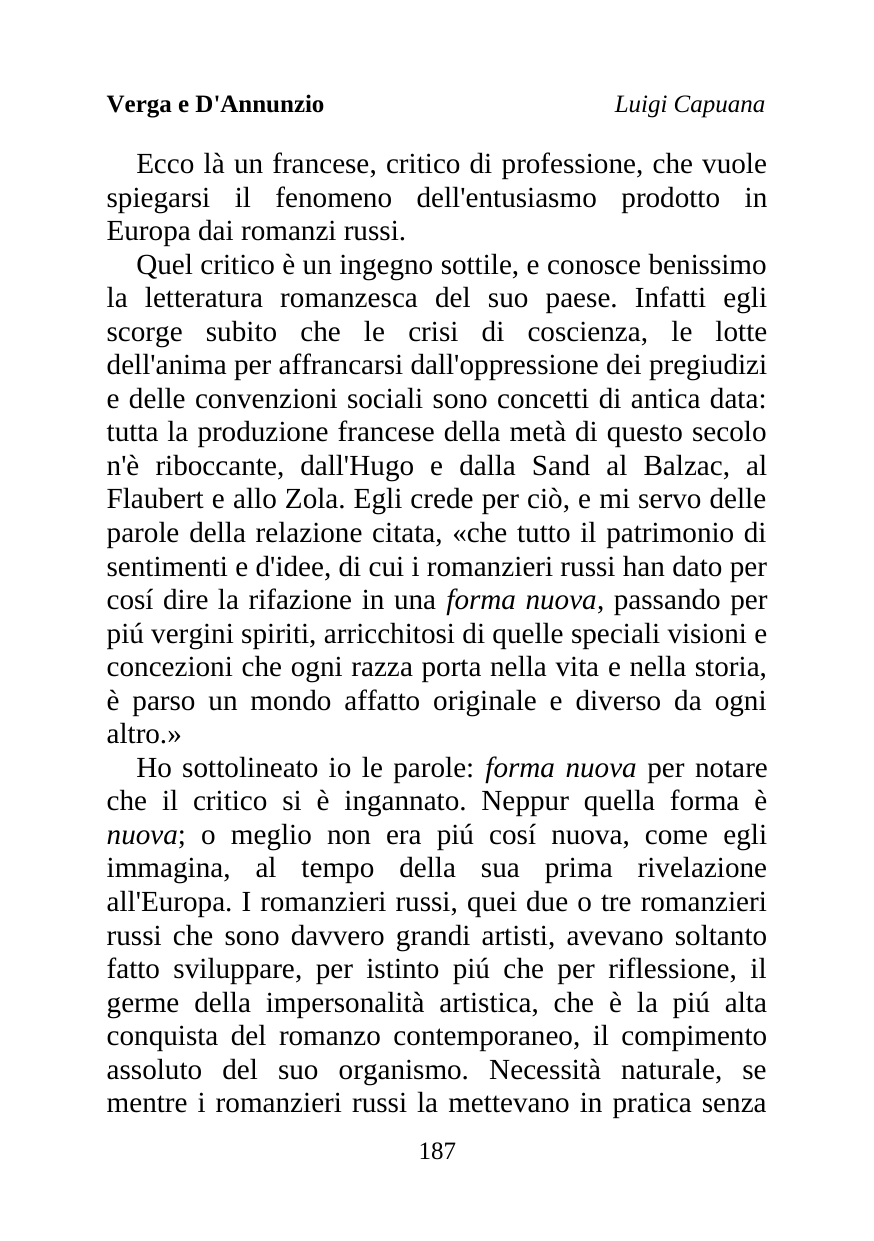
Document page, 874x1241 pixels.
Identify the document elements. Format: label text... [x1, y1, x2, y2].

text Ho sottolineato io le parole: forma nuova per notare che il critico si è ingannato. Neppur quella forma è nuova; o meglio non era piú cosí nuova, come egli immagina, al tempo della sua prima rivelazione all'Europa. I romanzieri russi, quei due o tre romanzieri russi che sono davvero grandi artisti, avevano soltanto fatto sviluppare, per istinto piú che per riflessione, il germe della impersonalità artistica, che è la piú alta conquista del romanzo contemporaneo, il compimento assoluto del suo organismo. Necessità naturale, se mentre i romanzieri russi la mettevano in pratica senza [106, 750, 768, 1119]
text Ecco là un francese, critico di professione, che vuole spiegarsi il fenomeno dell'entusiasmo prodotto in Europa dai romanzi russi. [106, 146, 768, 247]
text Quel critico è un ingegno sottile, e conosce benissimo la letteratura romanzesca del suo paese. Infatti egli scorge subito che le crisi di coscienza, le lotte dell'anima per affrancarsi dall'oppressione dei pregiudizi e delle convenzioni sociali sono concetti di antica data: tutta la produzione francese della metà di questo secolo n'è riboccante, dall'Hugo e dalla Sand al Balzac, al Flaubert e allo Zola. Egli crede per ciò, e mi servo delle parole della relazione citata, «che tutto il patrimonio di sentimenti e d'idee, di cui i romanzieri russi han dato per cosí dire la rifazione in una forma nuova, passando per piú vergini spiriti, arricchitosi di quelle speciali visioni e concezioni che ogni razza porta nella vita e nella storia, è parso un mondo affatto originale e diverso da ogni altro.» [106, 247, 768, 750]
